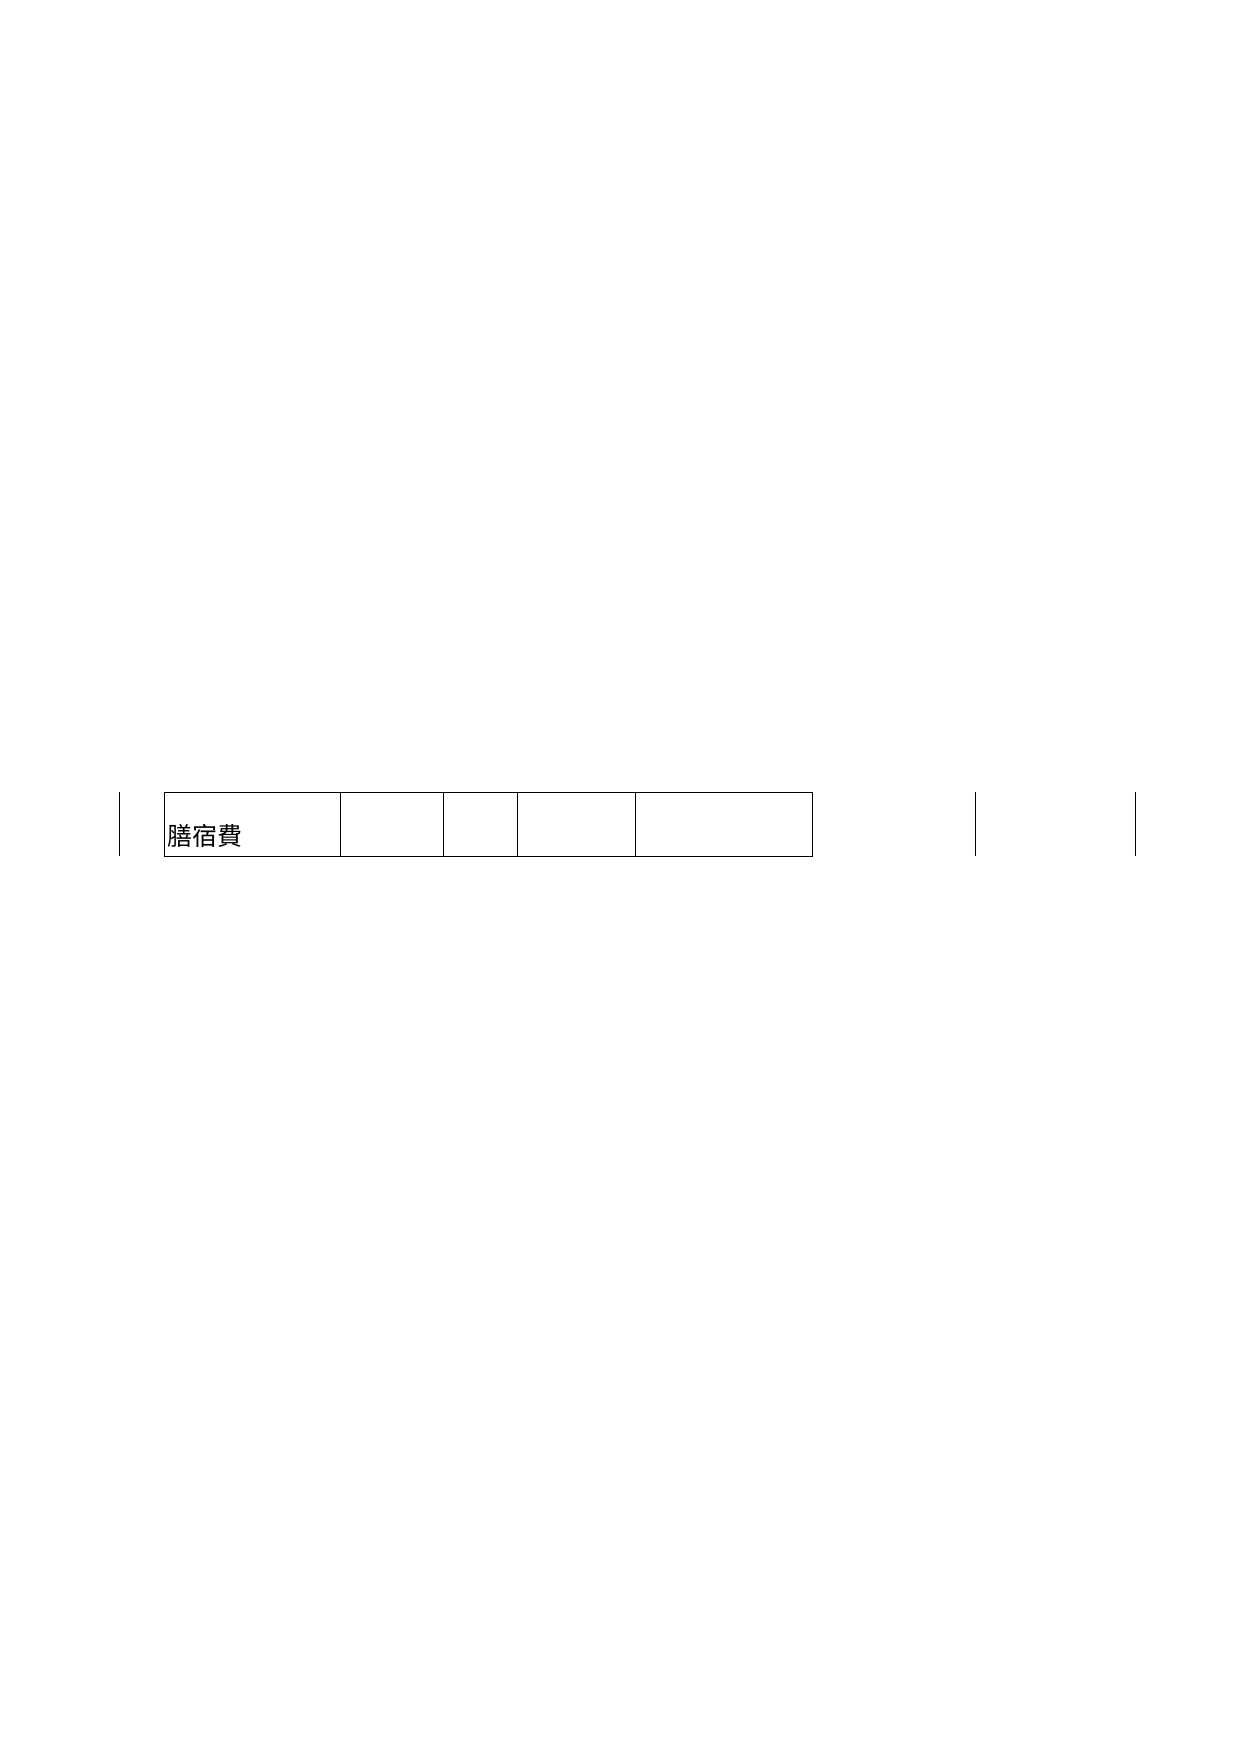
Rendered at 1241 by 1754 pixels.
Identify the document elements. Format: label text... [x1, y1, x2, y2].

table_cell 業務費 [120, 792, 164, 856]
table_cell [813, 792, 975, 856]
table_cell [341, 793, 443, 856]
table_cell [636, 793, 812, 856]
table_cell [518, 793, 635, 856]
table_cell 膳宿費 [165, 793, 340, 856]
table_cell [444, 793, 517, 856]
table_cell [976, 792, 1135, 856]
